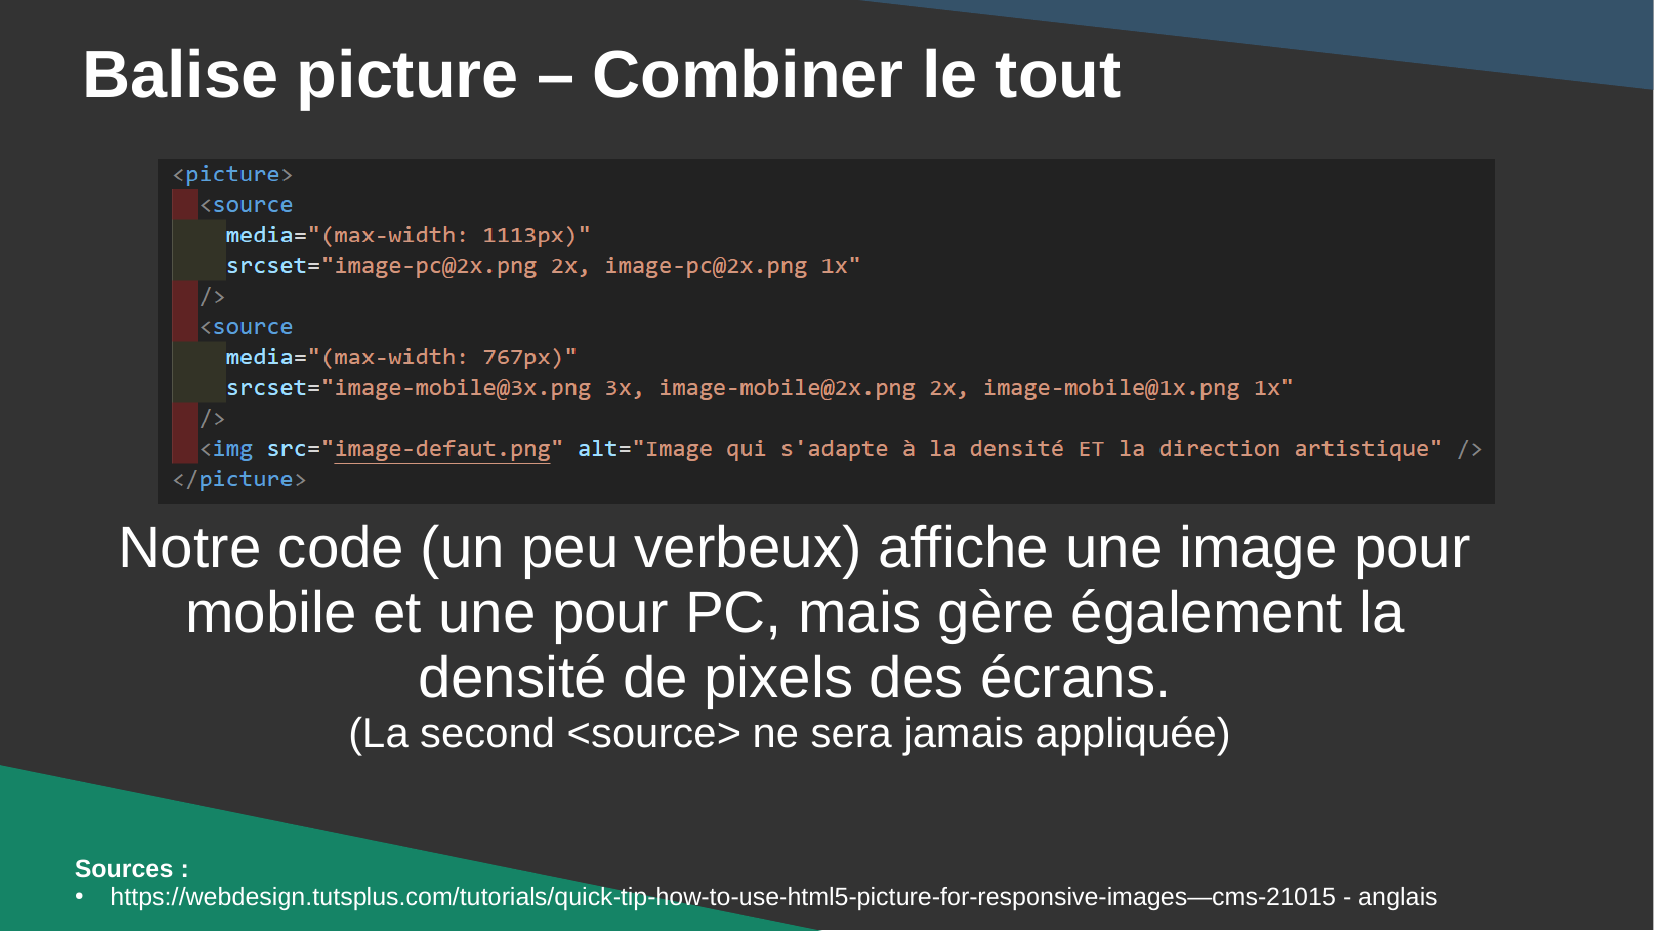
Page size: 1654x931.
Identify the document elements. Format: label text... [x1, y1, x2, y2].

text_box [0, 765, 406, 931]
text_box [858, 0, 1654, 90]
text_box Notre code (un peu verbeux) affiche une image pour mobile et une pour PC, mais gère également la densité de pixels des écrans. (La second <source> ne sera jamais appliquée) [78, 506, 1513, 764]
text_box Sources : https://webdesign.tutsplus.com/tutorials/quick-tip-how-to-use-html5-picture-for-responsive-images—cms-21015 - anglais [60, 847, 1546, 931]
title Balise picture – Combiner le tout [82, 37, 1571, 122]
picture [158, 159, 1495, 504]
